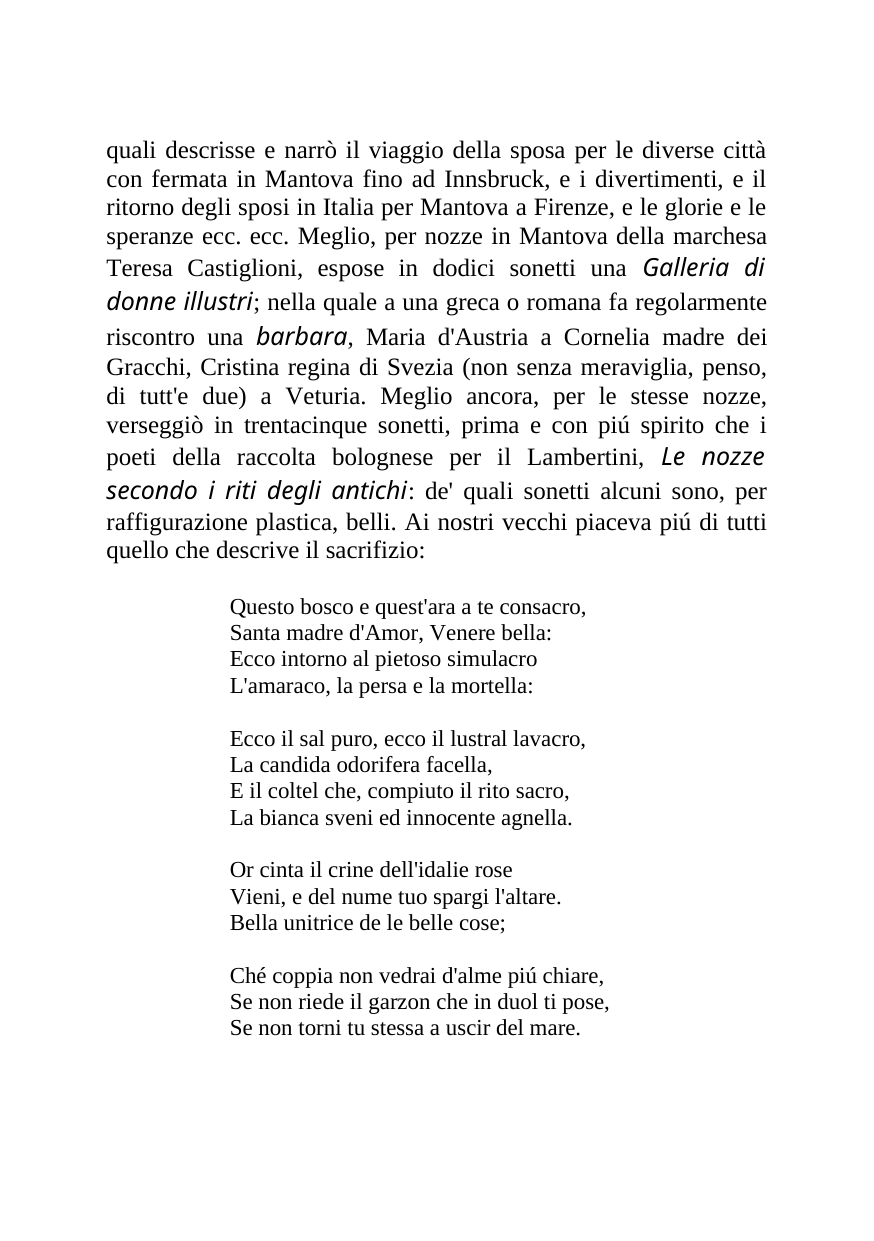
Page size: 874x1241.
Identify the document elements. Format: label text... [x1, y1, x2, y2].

text E il coltel che, compiuto il rito sacro, [200, 777, 768, 804]
text Or cinta il crine dell'idalie rose [200, 856, 768, 883]
text Vieni, e del nume tuo spargi l'altare. [200, 883, 768, 909]
text La candida odorifera facella, [200, 751, 768, 777]
text Questo bosco e quest'ara a te consacro, [200, 593, 768, 619]
text Ecco il sal puro, ecco il lustral lavacro, [200, 724, 768, 751]
text Se non torni tu stessa a uscir del mare. [200, 1014, 768, 1041]
text Ché coppia non vedrai d'alme piú chiare, [200, 962, 768, 988]
text Santa madre d'Amor, Venere bella: [200, 619, 768, 646]
text quali descrisse e narrò il viaggio della sposa per le diverse città con fermata in Mantova fino ad Innsbruck, e i divertimenti, e il ritorno degli sposi in Italia per Mantova a Firenze, e le glorie e le speranze ecc. ecc. Meglio, per nozze in Mantova della marchesa Teresa Castiglioni, espose in dodici sonetti una Galleria di donne illustri; nella quale a una greca o romana fa regolarmente riscontro una barbara, Maria d'Austria a Cornelia madre dei Gracchi, Cristina regina di Svezia (non senza meraviglia, penso, di tutt'e due) a Veturia. Meglio ancora, per le stesse nozze, verseggiò in trentacinque sonetti, prima e con piú spirito che i poeti della raccolta bolognese per il Lambertini, Le nozze secondo i riti degli antichi: de' quali sonetti alcuni sono, per raffigurazione plastica, belli. Ai nostri vecchi piaceva piú di tutti quello che descrive il sacrifizio: [106, 135, 768, 564]
text L'amaraco, la persa e la mortella: [200, 672, 768, 698]
text La bianca sveni ed innocente agnella. [200, 804, 768, 830]
text Se non riede il garzon che in duol ti pose, [200, 988, 768, 1014]
text Bella unitrice de le belle cose; [200, 909, 768, 935]
text Ecco intorno al pietoso simulacro [200, 646, 768, 672]
